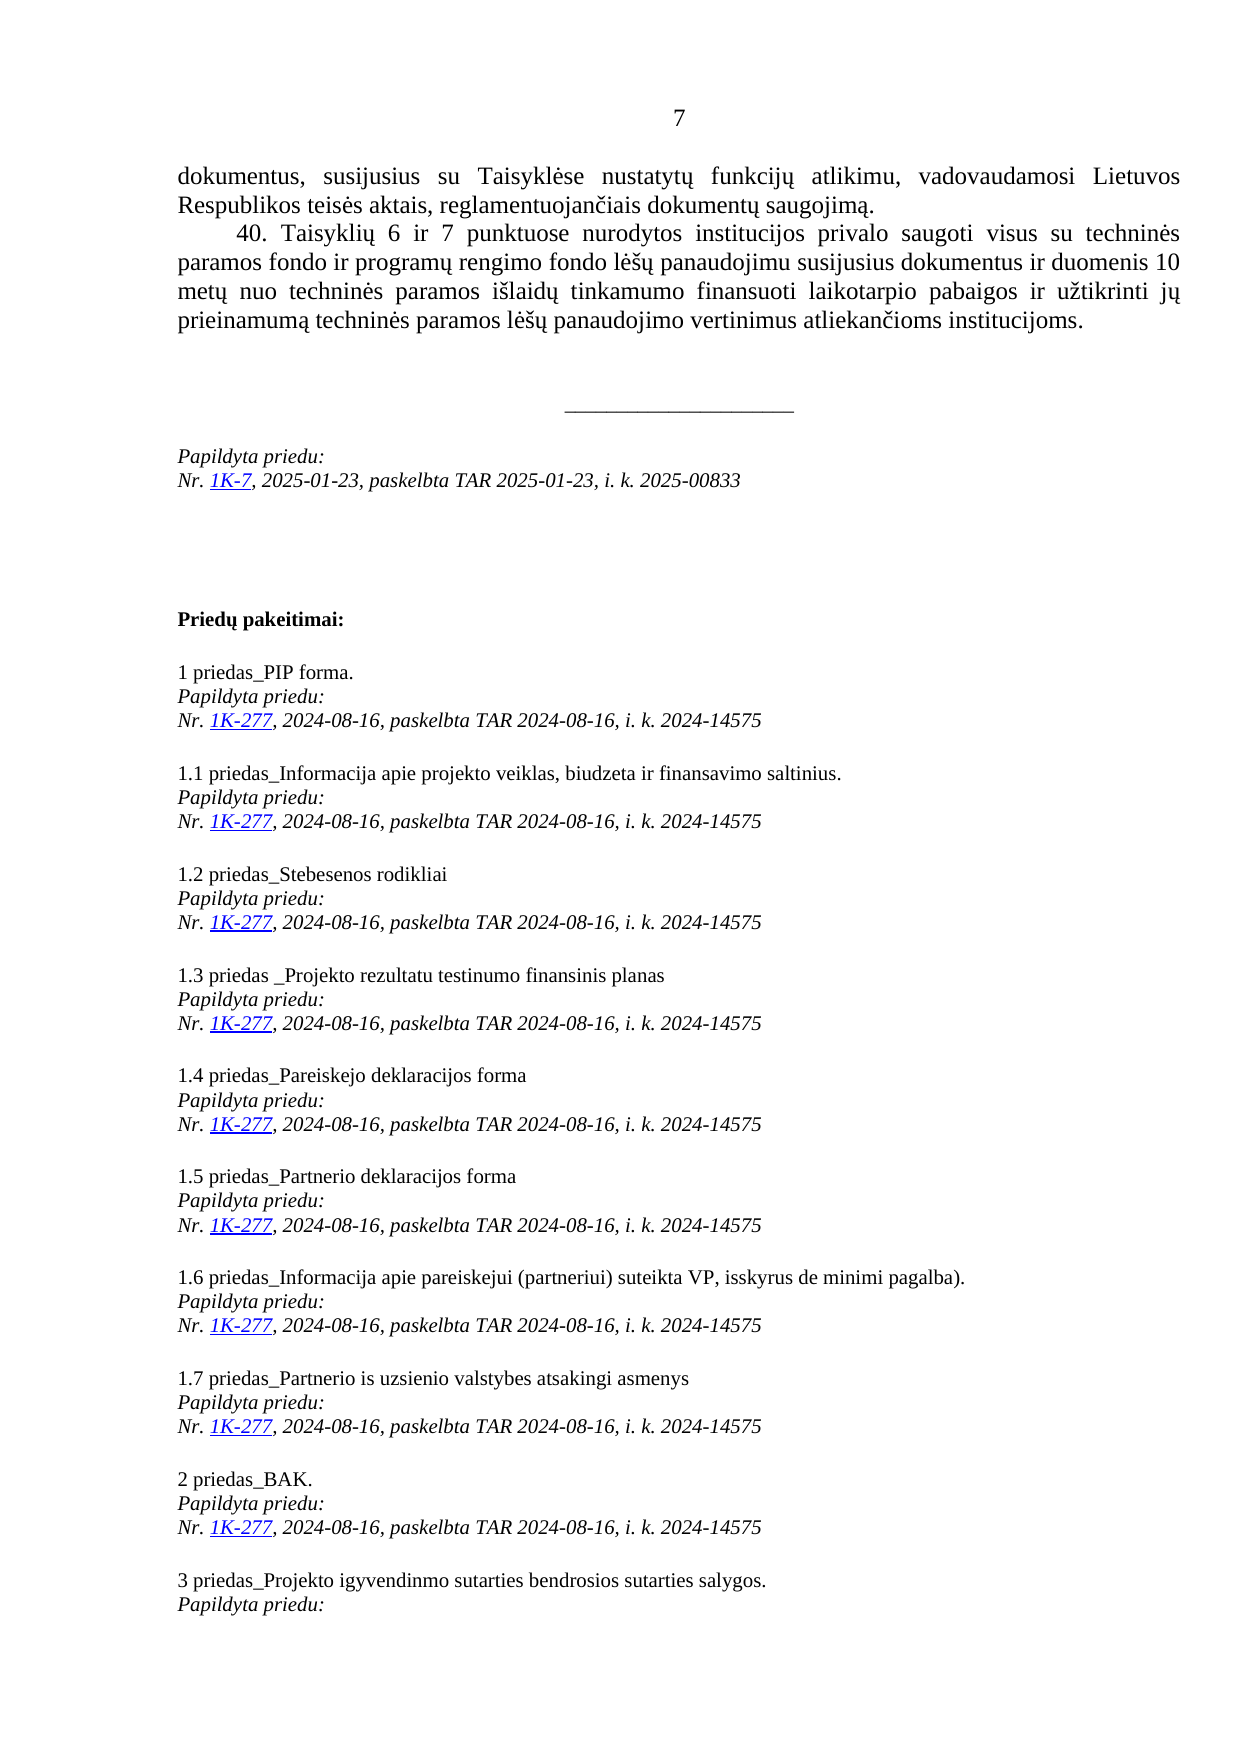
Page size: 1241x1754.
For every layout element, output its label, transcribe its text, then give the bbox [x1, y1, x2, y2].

text 40. Taisyklių 6 ir 7 punktuose nurodytos institucijos privalo saugoti visus su techninės paramos fondo ir programų rengimo fondo lėšų panaudojimu susijusius dokumentus ir duomenis 10 metų nuo techninės paramos išlaidų tinkamumo finansuoti laikotarpio pabaigos ir užtikrinti jų prieinamumą techninės paramos lėšų panaudojimo vertinimus atliekančioms institucijoms. [177, 218, 1181, 333]
text ______________________ [177, 391, 1181, 415]
text 2 priedas_BAK. [177, 1467, 1181, 1491]
text 1 priedas_PIP forma. [177, 660, 1181, 684]
text Nr. 1K-7, 2025-01-23, paskelbta TAR 2025-01-23, i. k. 2025-00833 [177, 468, 1181, 492]
text Nr. 1K-277, 2024-08-16, paskelbta TAR 2024-08-16, i. k. 2024-14575 [177, 1112, 1181, 1136]
text 1.4 priedas_Pareiskejo deklaracijos forma [177, 1063, 1181, 1087]
text Papildyta priedu: [177, 987, 1181, 1011]
text Papildyta priedu: [177, 684, 1181, 708]
text 1.5 priedas_Partnerio deklaracijos forma [177, 1164, 1181, 1188]
text Papildyta priedu: [177, 1491, 1181, 1515]
text Nr. 1K-277, 2024-08-16, paskelbta TAR 2024-08-16, i. k. 2024-14575 [177, 1313, 1181, 1337]
text Papildyta priedu: [177, 1188, 1181, 1212]
text 1.6 priedas_Informacija apie pareiskejui (partneriui) suteikta VP, isskyrus de minimi pagalba). [177, 1265, 1181, 1289]
text 1.1 priedas_Informacija apie projekto veiklas, biudzeta ir finansavimo saltinius. [177, 761, 1181, 785]
text Nr. 1K-277, 2024-08-16, paskelbta TAR 2024-08-16, i. k. 2024-14575 [177, 1212, 1181, 1237]
text Papildyta priedu: [177, 1390, 1181, 1414]
text Nr. 1K-277, 2024-08-16, paskelbta TAR 2024-08-16, i. k. 2024-14575 [177, 708, 1181, 732]
text Nr. 1K-277, 2024-08-16, paskelbta TAR 2024-08-16, i. k. 2024-14575 [177, 910, 1181, 934]
text Papildyta priedu: [177, 444, 1181, 468]
text Priedų pakeitimai: [177, 607, 1181, 631]
text Nr. 1K-277, 2024-08-16, paskelbta TAR 2024-08-16, i. k. 2024-14575 [177, 809, 1181, 833]
text 1.7 priedas_Partnerio is uzsienio valstybes atsakingi asmenys [177, 1366, 1181, 1390]
text Nr. 1K-277, 2024-08-16, paskelbta TAR 2024-08-16, i. k. 2024-14575 [177, 1515, 1181, 1539]
text Papildyta priedu: [177, 1087, 1181, 1112]
text 1.2 priedas_Stebesenos rodikliai [177, 862, 1181, 886]
text Nr. 1K-277, 2024-08-16, paskelbta TAR 2024-08-16, i. k. 2024-14575 [177, 1011, 1181, 1035]
text 3 priedas_Projekto igyvendinmo sutarties bendrosios sutarties salygos. [177, 1568, 1181, 1592]
text Papildyta priedu: [177, 1289, 1181, 1313]
text Papildyta priedu: [177, 1592, 1181, 1616]
text 1.3 priedas _Projekto rezultatu testinumo finansinis planas [177, 962, 1181, 987]
text Papildyta priedu: [177, 785, 1181, 809]
text dokumentus, susijusius su Taisyklėse nustatytų funkcijų atlikimu, vadovaudamosi Lietuvos Respublikos teisės aktais, reglamentuojančiais dokumentų saugojimą. [177, 161, 1181, 218]
text Nr. 1K-277, 2024-08-16, paskelbta TAR 2024-08-16, i. k. 2024-14575 [177, 1414, 1181, 1438]
text Papildyta priedu: [177, 886, 1181, 910]
